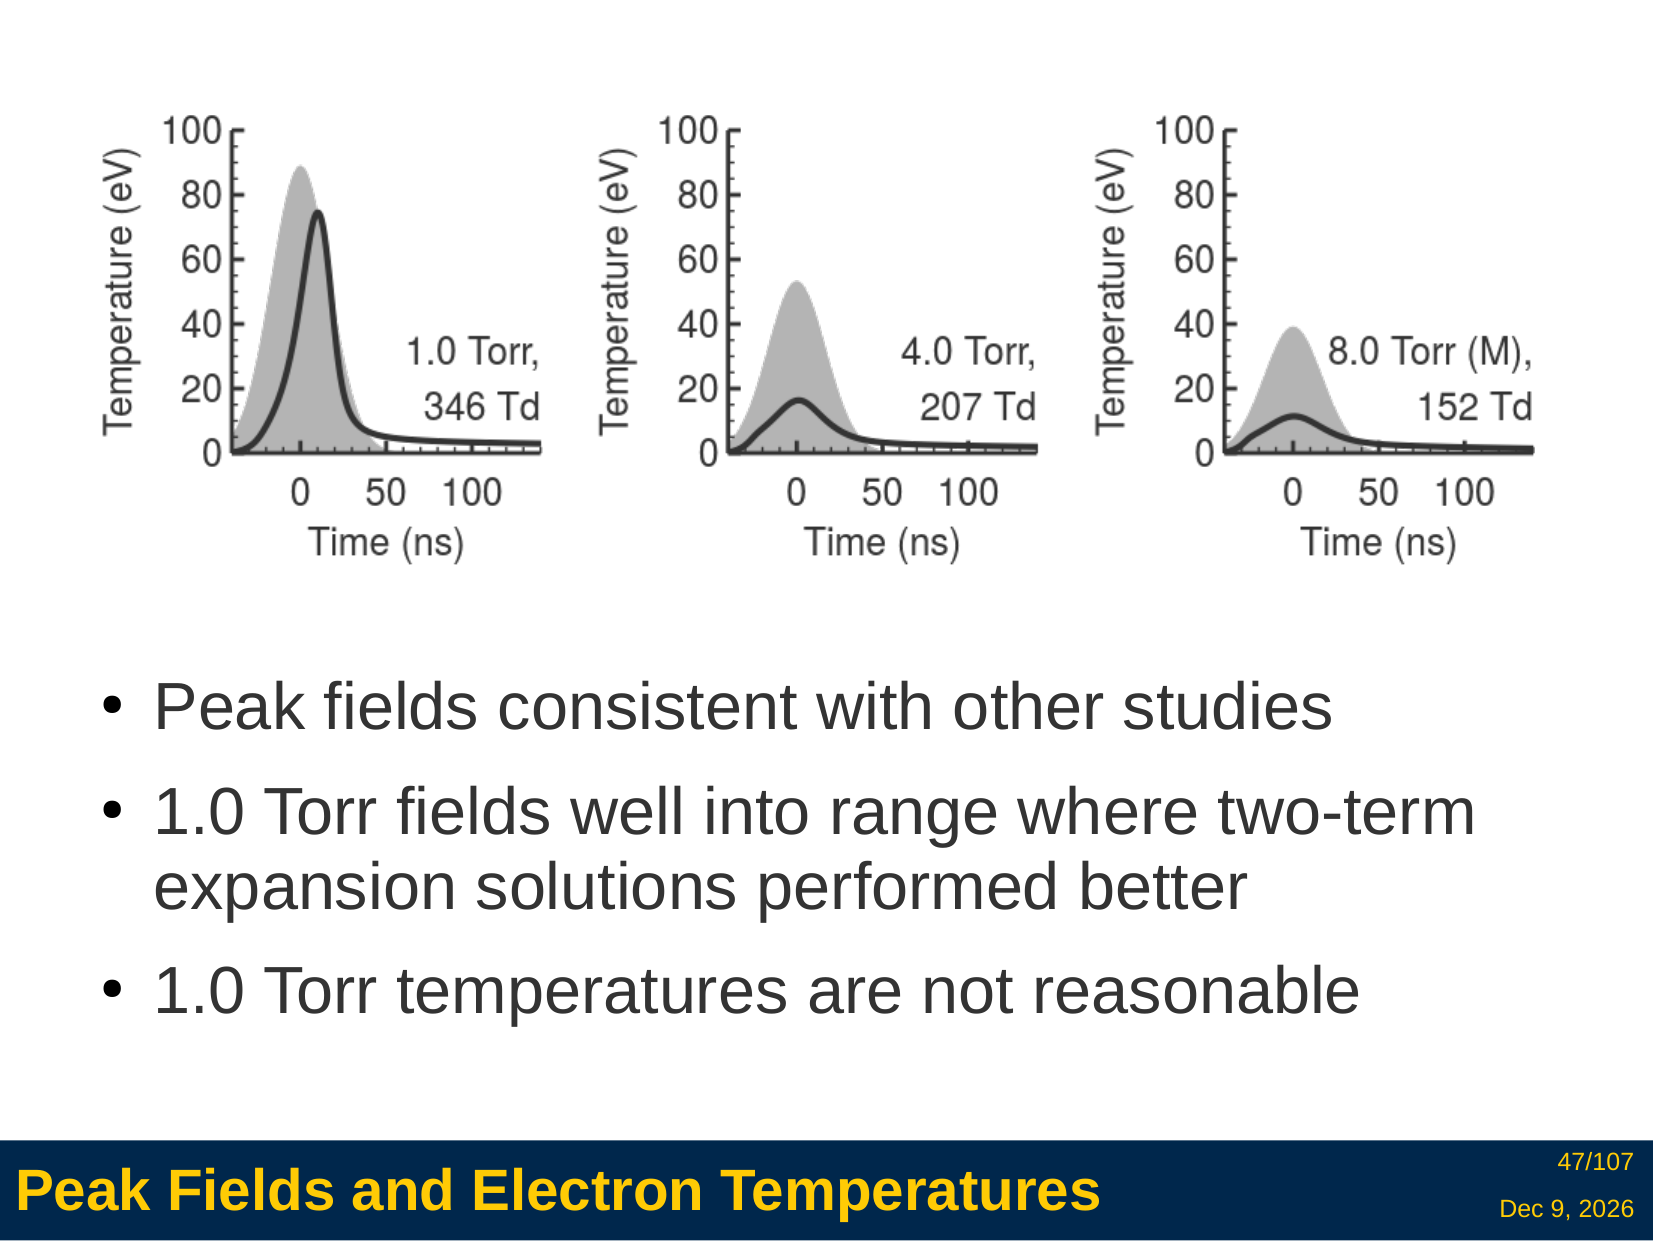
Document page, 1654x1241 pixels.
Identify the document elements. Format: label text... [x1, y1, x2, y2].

picture [82, 93, 1571, 566]
list Peak fields consistent with other studies 1.0 Torr fields well into range where two-term expansion solutions performed better 1.0 Torr temperatures are not reasonable [82, 607, 1571, 1090]
title Peak Fields and Electron Temperatures [14, 1140, 1380, 1241]
